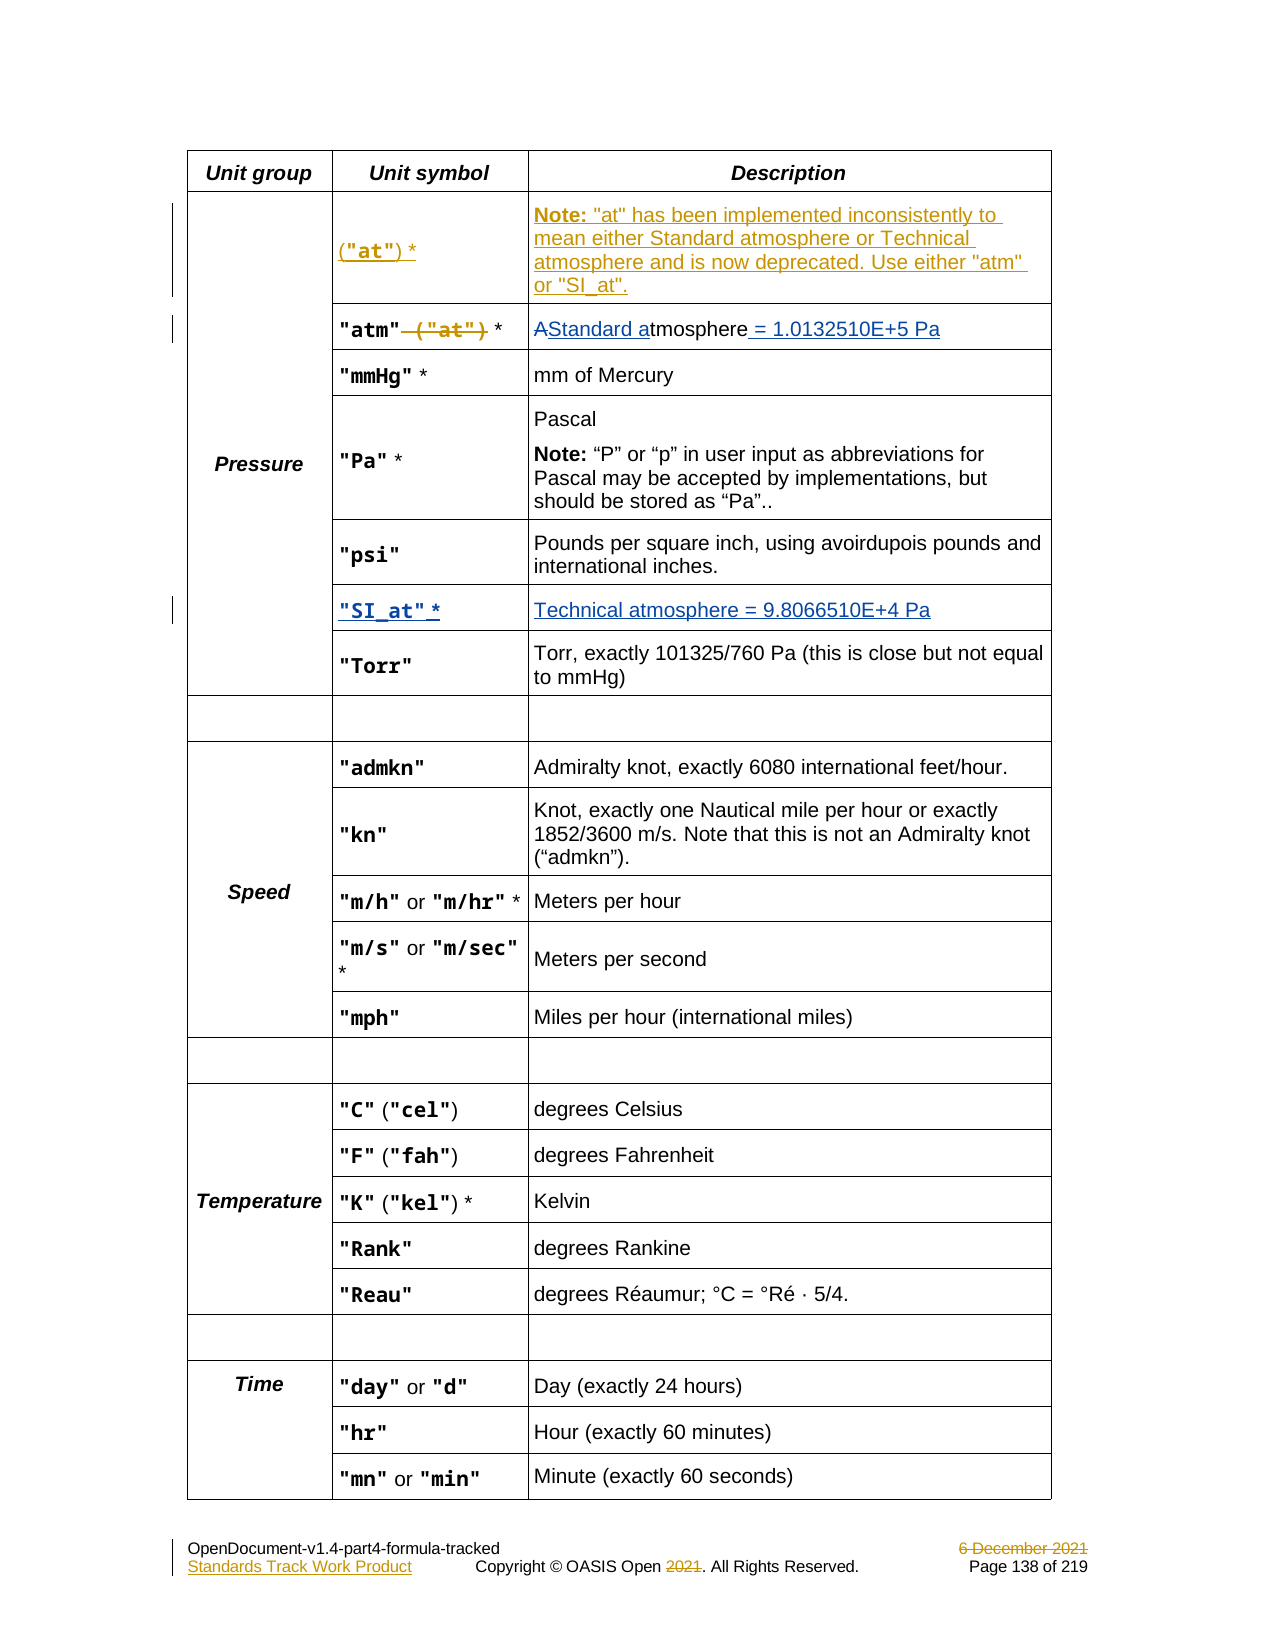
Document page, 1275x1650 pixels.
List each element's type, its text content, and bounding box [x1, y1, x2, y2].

table_cell degrees Rankine [529, 1223, 1051, 1268]
table_cell [188, 1038, 332, 1083]
table_cell "admkn" [333, 742, 528, 787]
table_cell degrees Celsius [529, 1084, 1051, 1129]
table_cell "day" or "d" [333, 1361, 528, 1406]
table_cell Technical atmosphere = 9.8066510E+4 Pa [529, 585, 1051, 630]
table_cell Kelvin [529, 1177, 1051, 1222]
table_cell Minute (exactly 60 seconds) [529, 1454, 1051, 1498]
table_cell Meters per hour [529, 876, 1051, 921]
table_cell "mmHg" * [333, 350, 528, 395]
table_cell "K" ("kel") * [333, 1177, 528, 1222]
table_cell Knot, exactly one Nautical mile per hour or exactly 1852/3600 m/s. Note that this is not an Admiralty knot (“admkn”). [529, 788, 1051, 875]
table_cell Note: "at" has been implemented inconsistently to mean either Standard atmosphere or Technical atmosphere and is now deprecated. Use either "atm" or "SI_at". [529, 192, 1051, 303]
table_cell "mn" or "min" [333, 1454, 528, 1498]
table_cell mm of Mercury [529, 350, 1051, 395]
table_header Description [529, 151, 1051, 191]
table_cell Meters per second [529, 922, 1051, 991]
table_cell [188, 1315, 332, 1360]
table_cell [188, 696, 332, 741]
table_header Unit symbol [333, 151, 528, 191]
table_cell "hr" [333, 1407, 528, 1452]
table_cell "C" ("cel") [333, 1084, 528, 1129]
table_cell "m/s" or "m/sec" * [333, 922, 528, 991]
table_cell Pascal Note: “P” or “p” in user input as abbreviations for Pascal may be accepted by implementations, but should be stored as “Pa”.. [529, 396, 1051, 519]
table_cell "Torr" [333, 631, 528, 694]
table_cell Standard atmosphere = 1.0132510E+5 Pa [529, 304, 1051, 349]
table_cell "Reau" [333, 1269, 528, 1314]
table_cell "F" ("fah") [333, 1130, 528, 1176]
table_cell "psi" [333, 520, 528, 584]
table_cell Pounds per square inch, using avoirdupois pounds and international inches. [529, 520, 1051, 584]
table_cell "mph" [333, 992, 528, 1037]
table_cell ("at") * [333, 192, 528, 303]
table_cell Hour (exactly 60 minutes) [529, 1407, 1051, 1452]
table_cell Admiralty knot, exactly 6080 international feet/hour. [529, 742, 1051, 787]
table_cell degrees Fahrenheit [529, 1130, 1051, 1176]
table_cell [529, 1315, 1051, 1360]
table_cell "SI_at" * [333, 585, 528, 630]
table_cell Time [188, 1361, 332, 1498]
table_header Unit group [188, 151, 332, 191]
table_cell Miles per hour (international miles) [529, 992, 1051, 1037]
table_cell "Rank" [333, 1223, 528, 1268]
table_cell [333, 1315, 528, 1360]
table_cell Day (exactly 24 hours) [529, 1361, 1051, 1406]
table_cell [529, 1038, 1051, 1083]
table_cell "Pa" * [333, 396, 528, 519]
table_cell degrees Réaumur; °C = °Ré · 5/4. [529, 1269, 1051, 1314]
table_cell Pressure [188, 192, 332, 694]
table_cell "kn" [333, 788, 528, 875]
table_cell Temperature [188, 1084, 332, 1314]
table_cell [333, 1038, 528, 1083]
table_cell Speed [188, 742, 332, 1037]
table_cell [529, 696, 1051, 741]
table_cell Torr, exactly 101325/760 Pa (this is close but not equal to mmHg) [529, 631, 1051, 694]
table_cell "atm" * [333, 304, 528, 349]
table_cell [333, 696, 528, 741]
table_cell "m/h" or "m/hr" * [333, 876, 528, 921]
